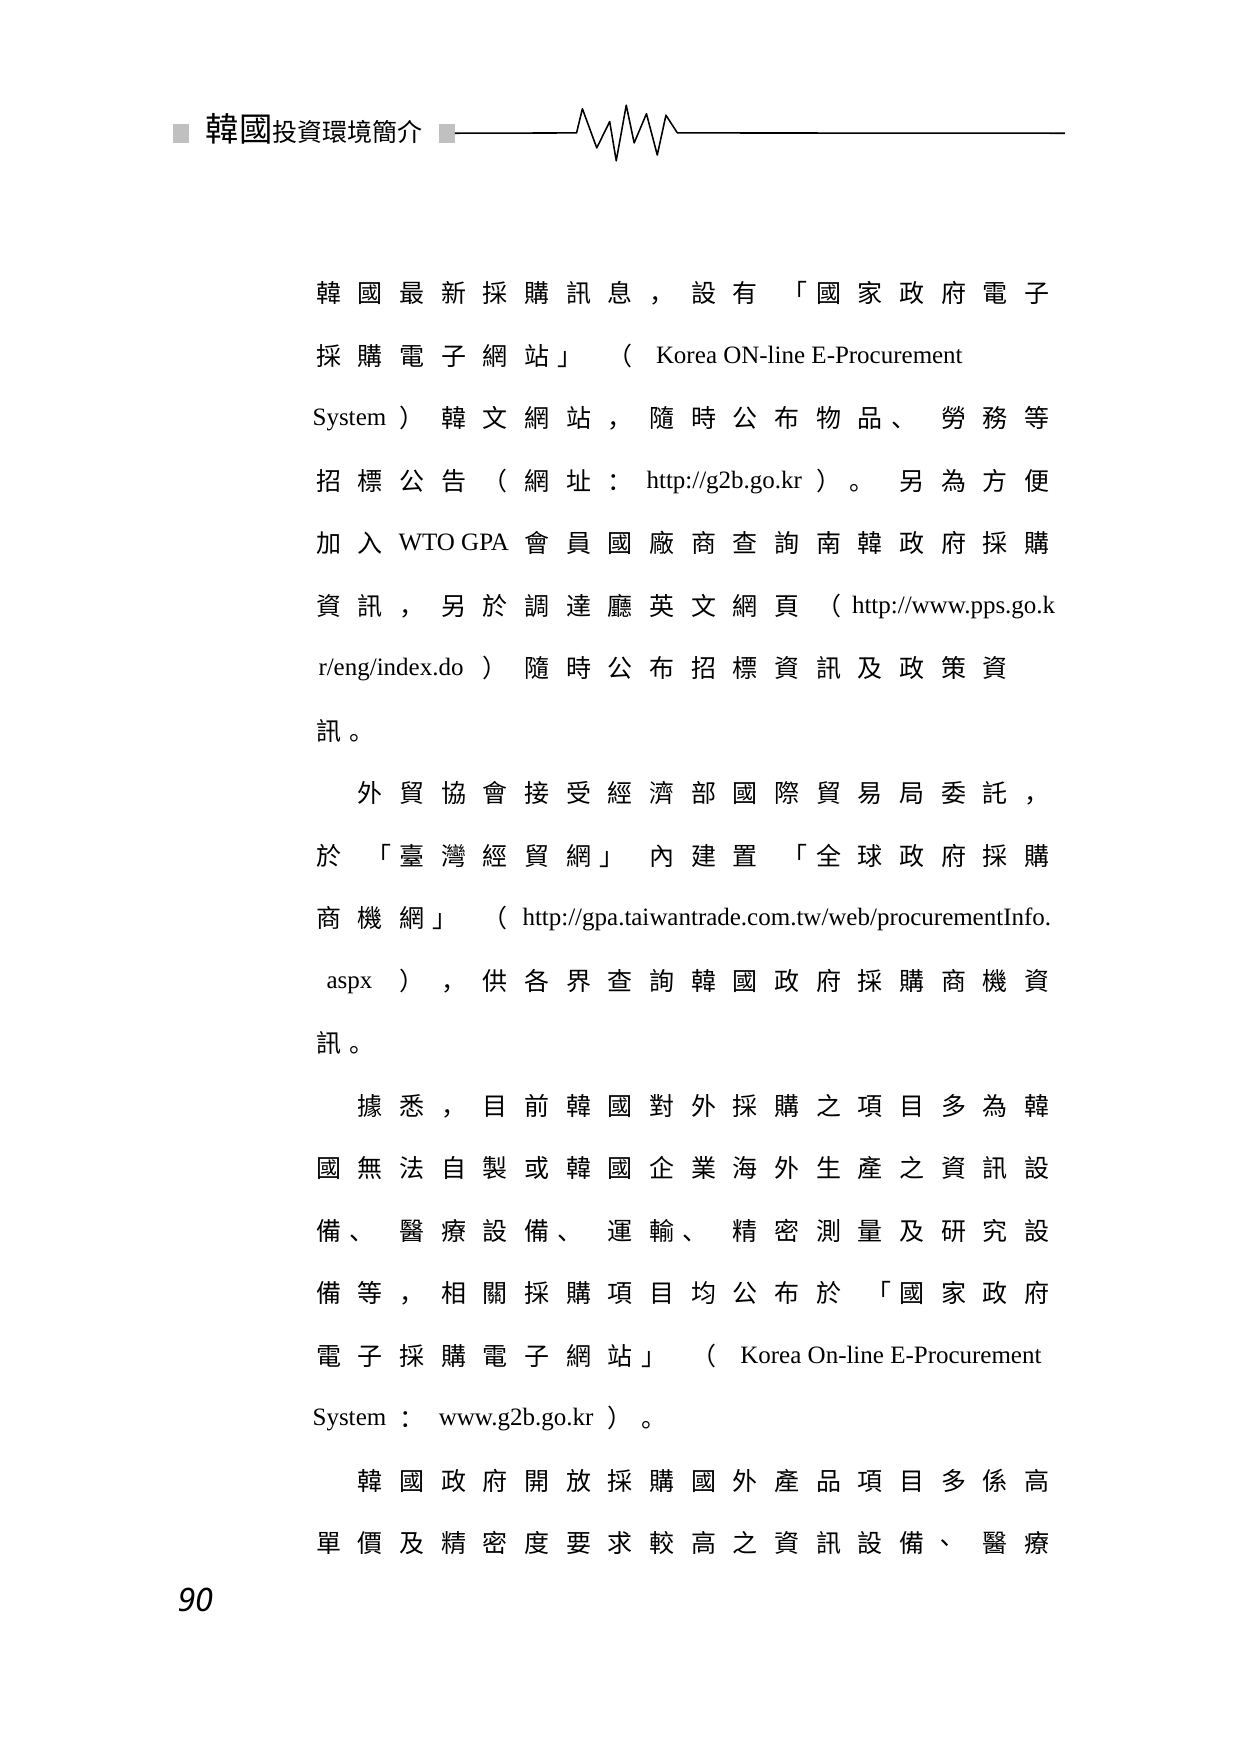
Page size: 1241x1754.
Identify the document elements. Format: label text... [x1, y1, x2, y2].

text 韓國政府開放採購國外產品項目多係高單價及精密度要求較高之資訊設備、醫療 [281, 1438, 1058, 1563]
text 據悉，目前韓國對外採購之項目多為韓國無法自製或韓國企業海外生產之資訊設備、醫療設備、運輸、精密測量及研究設備等，相關採購項目均公布於「國家政府電子採購電子網站」（Korea On-line E-Procurement System：www.g2b.go.kr）。 [281, 1063, 1058, 1438]
text 外貿協會接受經濟部國際貿易局委託，於「臺灣經貿網」內建置「全球政府採購商機網」（http://gpa.taiwantrade.com.tw/web/procurementInfo. aspx），供各界查詢韓國政府採購商機資訊。 [281, 750, 1058, 1063]
text 韓國最新採購訊息，設有「國家政府電子採購電子網站」（Korea ON-line E-Procurement System）韓文網站，隨時公布物品、勞務等招標公告（網址：http://g2b.go.kr）。另為方便加入WTO GPA會員國廠商查詢南韓政府採購資訊，另於調達廳英文網頁（http://www.pps.go.kr/eng/index.do）隨時公布招標資訊及政策資訊。 [281, 250, 1058, 750]
